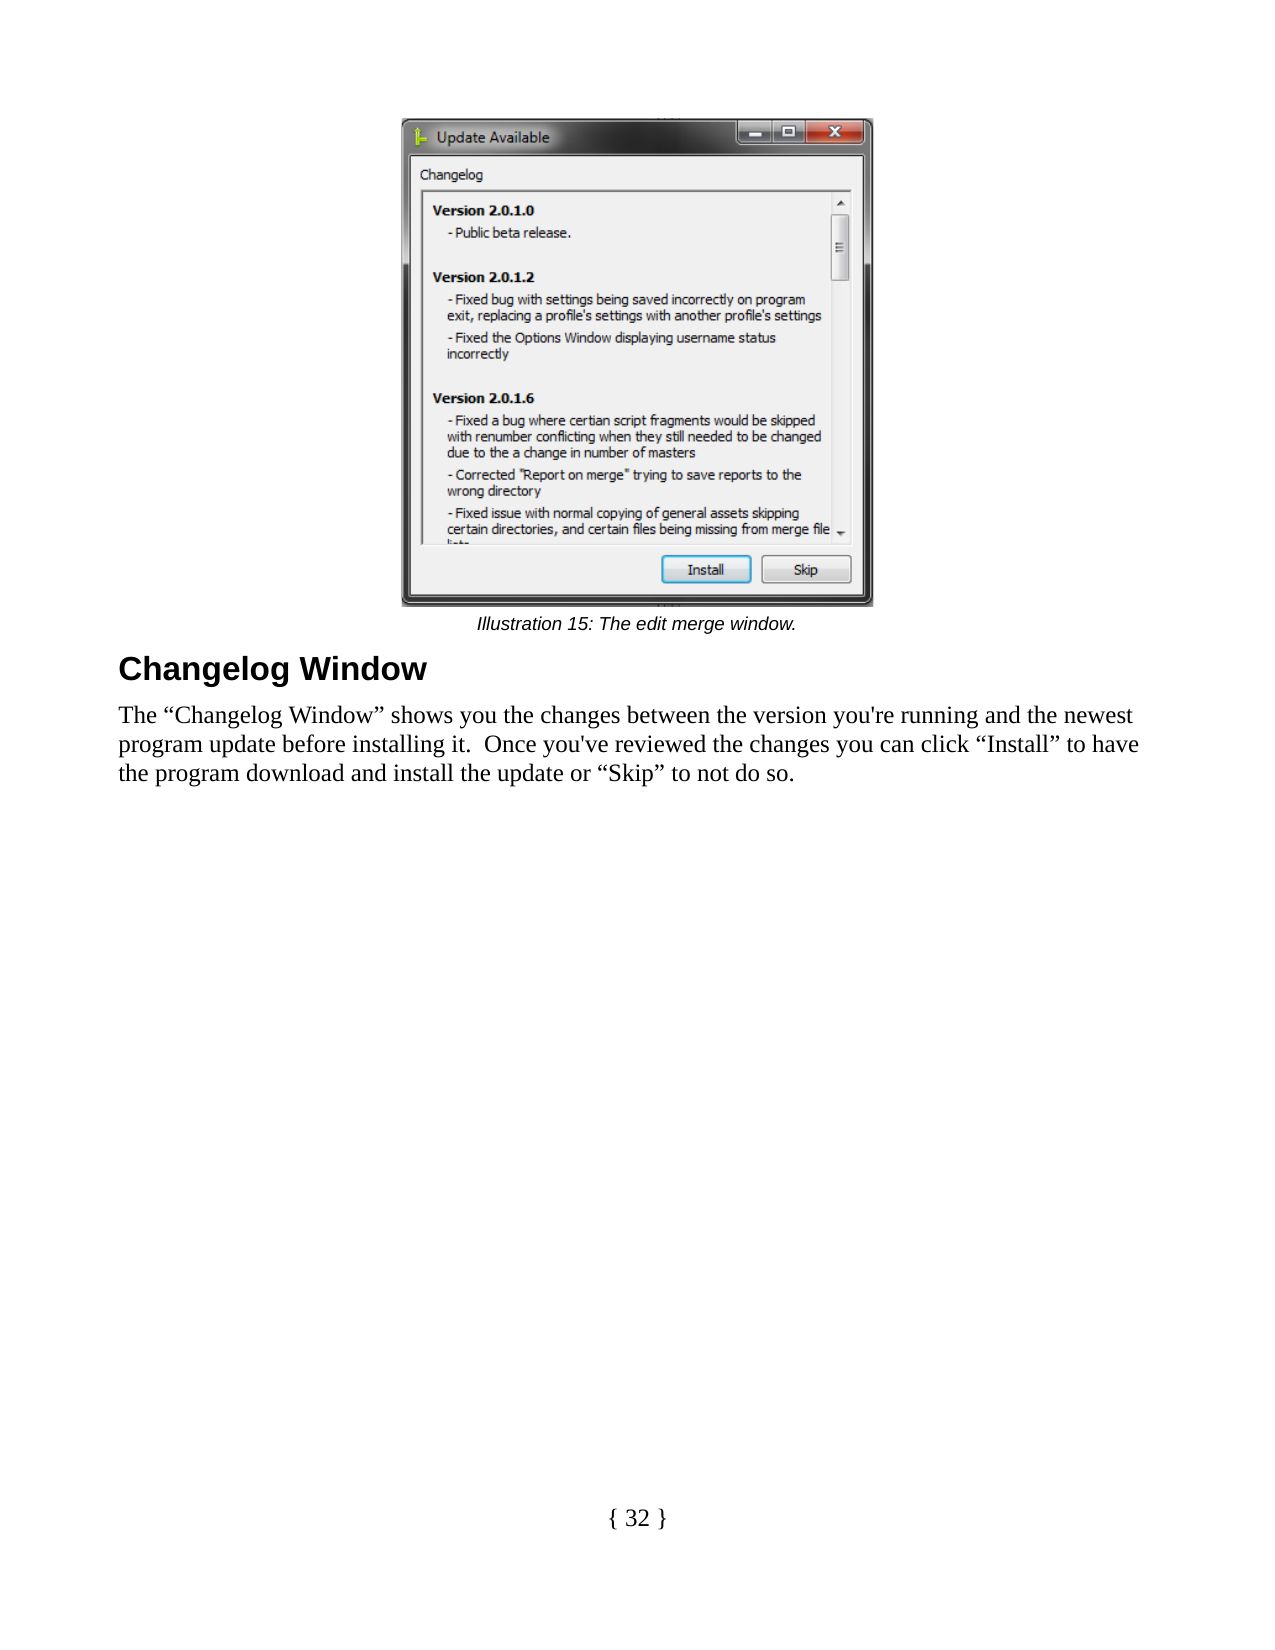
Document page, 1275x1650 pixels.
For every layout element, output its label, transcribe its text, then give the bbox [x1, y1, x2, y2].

text The “Changelog Window” shows you the changes between the version you're running and the newest program update before installing it. Once you've reviewed the changes you can click “Install” to have the program download and install the update or “Skip” to not do so. [118, 700, 1157, 787]
text Illustration 15: The edit merge window. [402, 607, 873, 634]
subtitle Changelog Window [118, 607, 1157, 688]
picture [401, 118, 874, 607]
